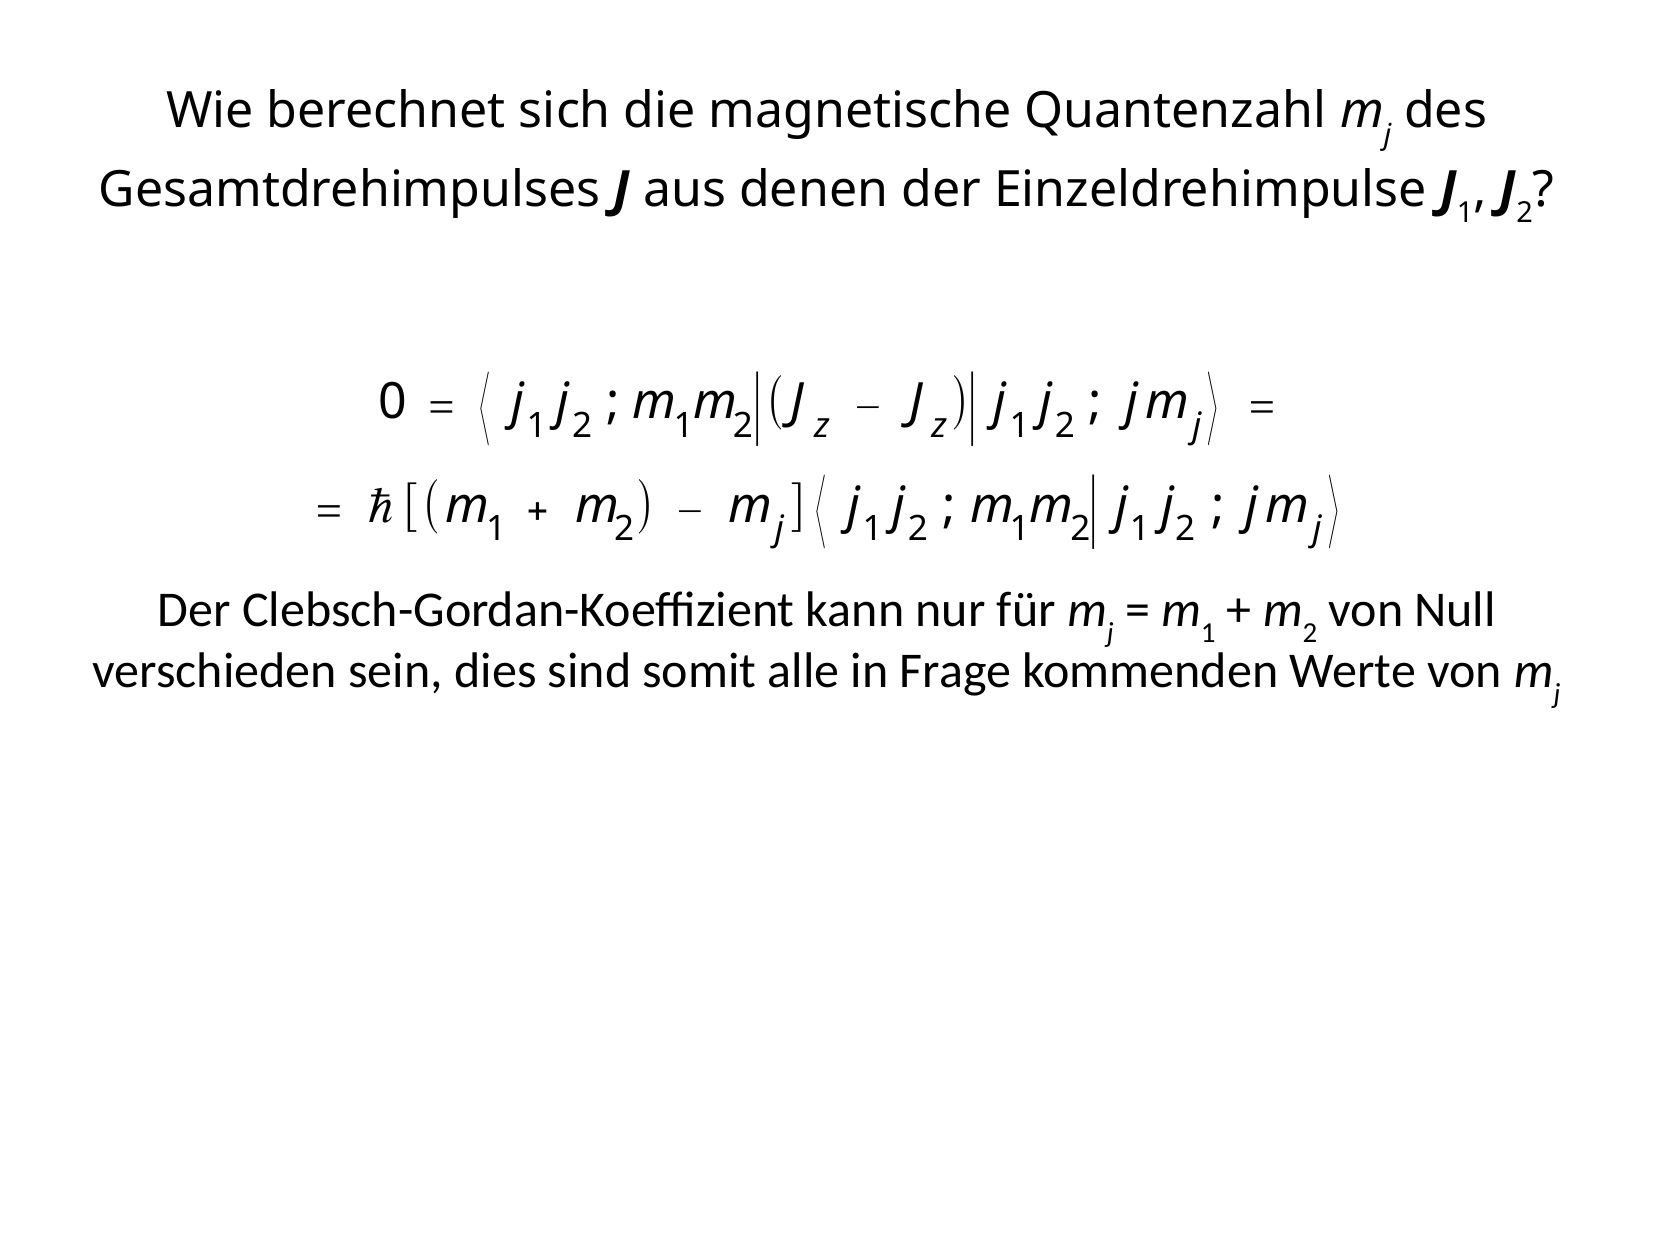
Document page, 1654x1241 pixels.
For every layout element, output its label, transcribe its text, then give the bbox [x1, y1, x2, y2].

chart [303, 369, 1351, 552]
subtitle Der Clebsch-Gordan-Koeffizient kann nur für mj = m1 + m2 von Null verschieden sein, dies sind somit alle in Frage kommenden Werte von mj [82, 290, 1571, 1010]
title Wie berechnet sich die magnetische Quantenzahl mj des Gesamtdrehimpulses J aus denen der Einzeldrehimpulse J1, J2? [82, 49, 1571, 257]
